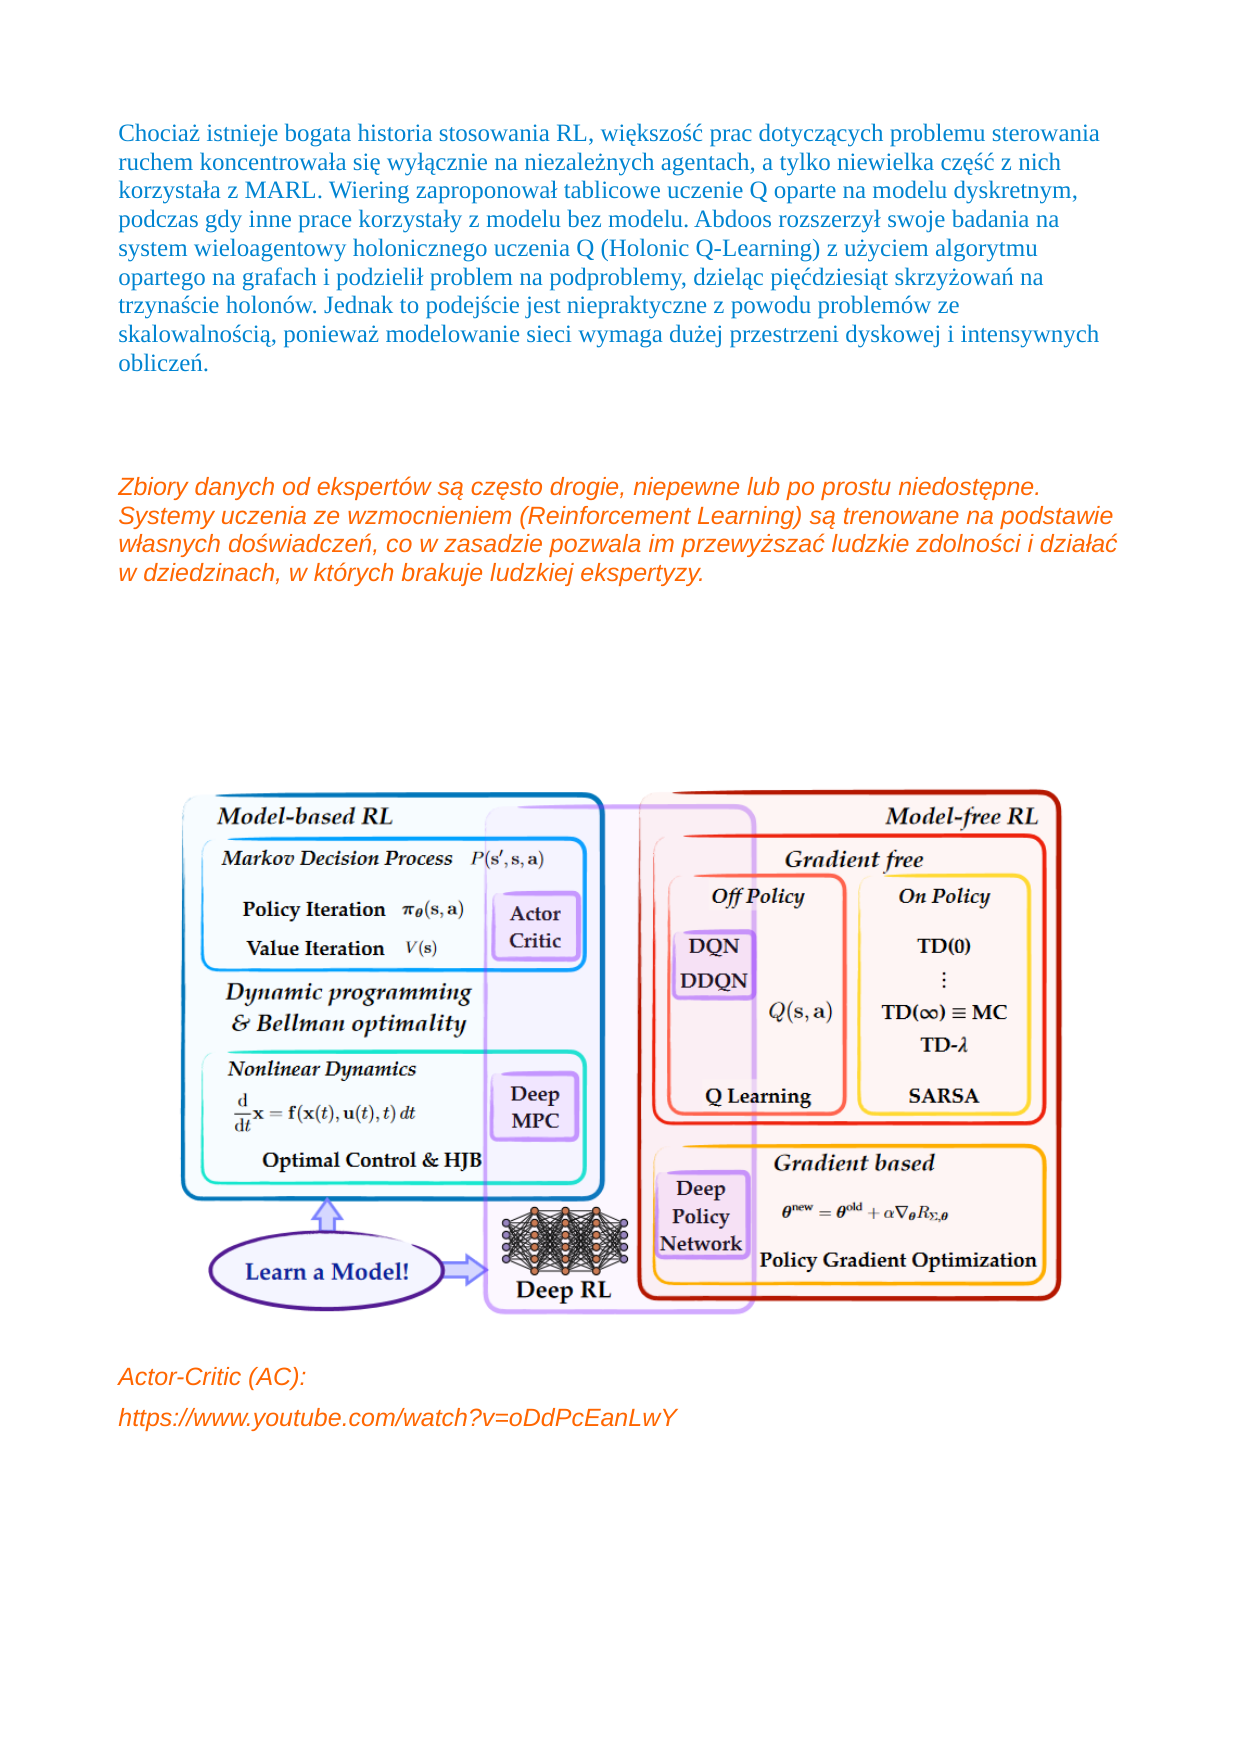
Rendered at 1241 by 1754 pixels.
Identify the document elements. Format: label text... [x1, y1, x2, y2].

text Zbiory danych od ekspertów są często drogie, niepewne lub po prostu niedostępne. Systemy uczenia ze wzmocnieniem (Reinforcement Learning) są trenowane na podstawie własnych doświadczeń, co w zasadzie pozwala im przewyższać ludzkie zdolności i działać w dziedzinach, w których brakuje ludzkiej ekspertyzy. [118, 472, 1122, 587]
picture [118, 764, 1123, 1321]
text https://www.youtube.com/watch?v=oDdPcEanLwY [118, 1403, 1122, 1432]
text Actor-Critic (AC): [118, 1362, 1122, 1391]
text Chociaż istnieje bogata historia stosowania RL, większość prac dotyczących problemu sterowania ruchem koncentrowała się wyłącznie na niezależnych agentach, a tylko niewielka część z nich korzystała z MARL. Wiering zaproponował tablicowe uczenie Q oparte na modelu dyskretnym, podczas gdy inne prace korzystały z modelu bez modelu. Abdoos rozszerzył swoje badania na system wieloagentowy holonicznego uczenia Q (Holonic Q-Learning) z użyciem algorytmu opartego na grafach i podzielił problem na podproblemy, dzieląc pięćdziesiąt skrzyżowań na trzynaście holonów. Jednak to podejście jest niepraktyczne z powodu problemów ze skalowalnością, ponieważ modelowanie sieci wymaga dużej przestrzeni dyskowej i intensywnych obliczeń. [118, 118, 1122, 377]
